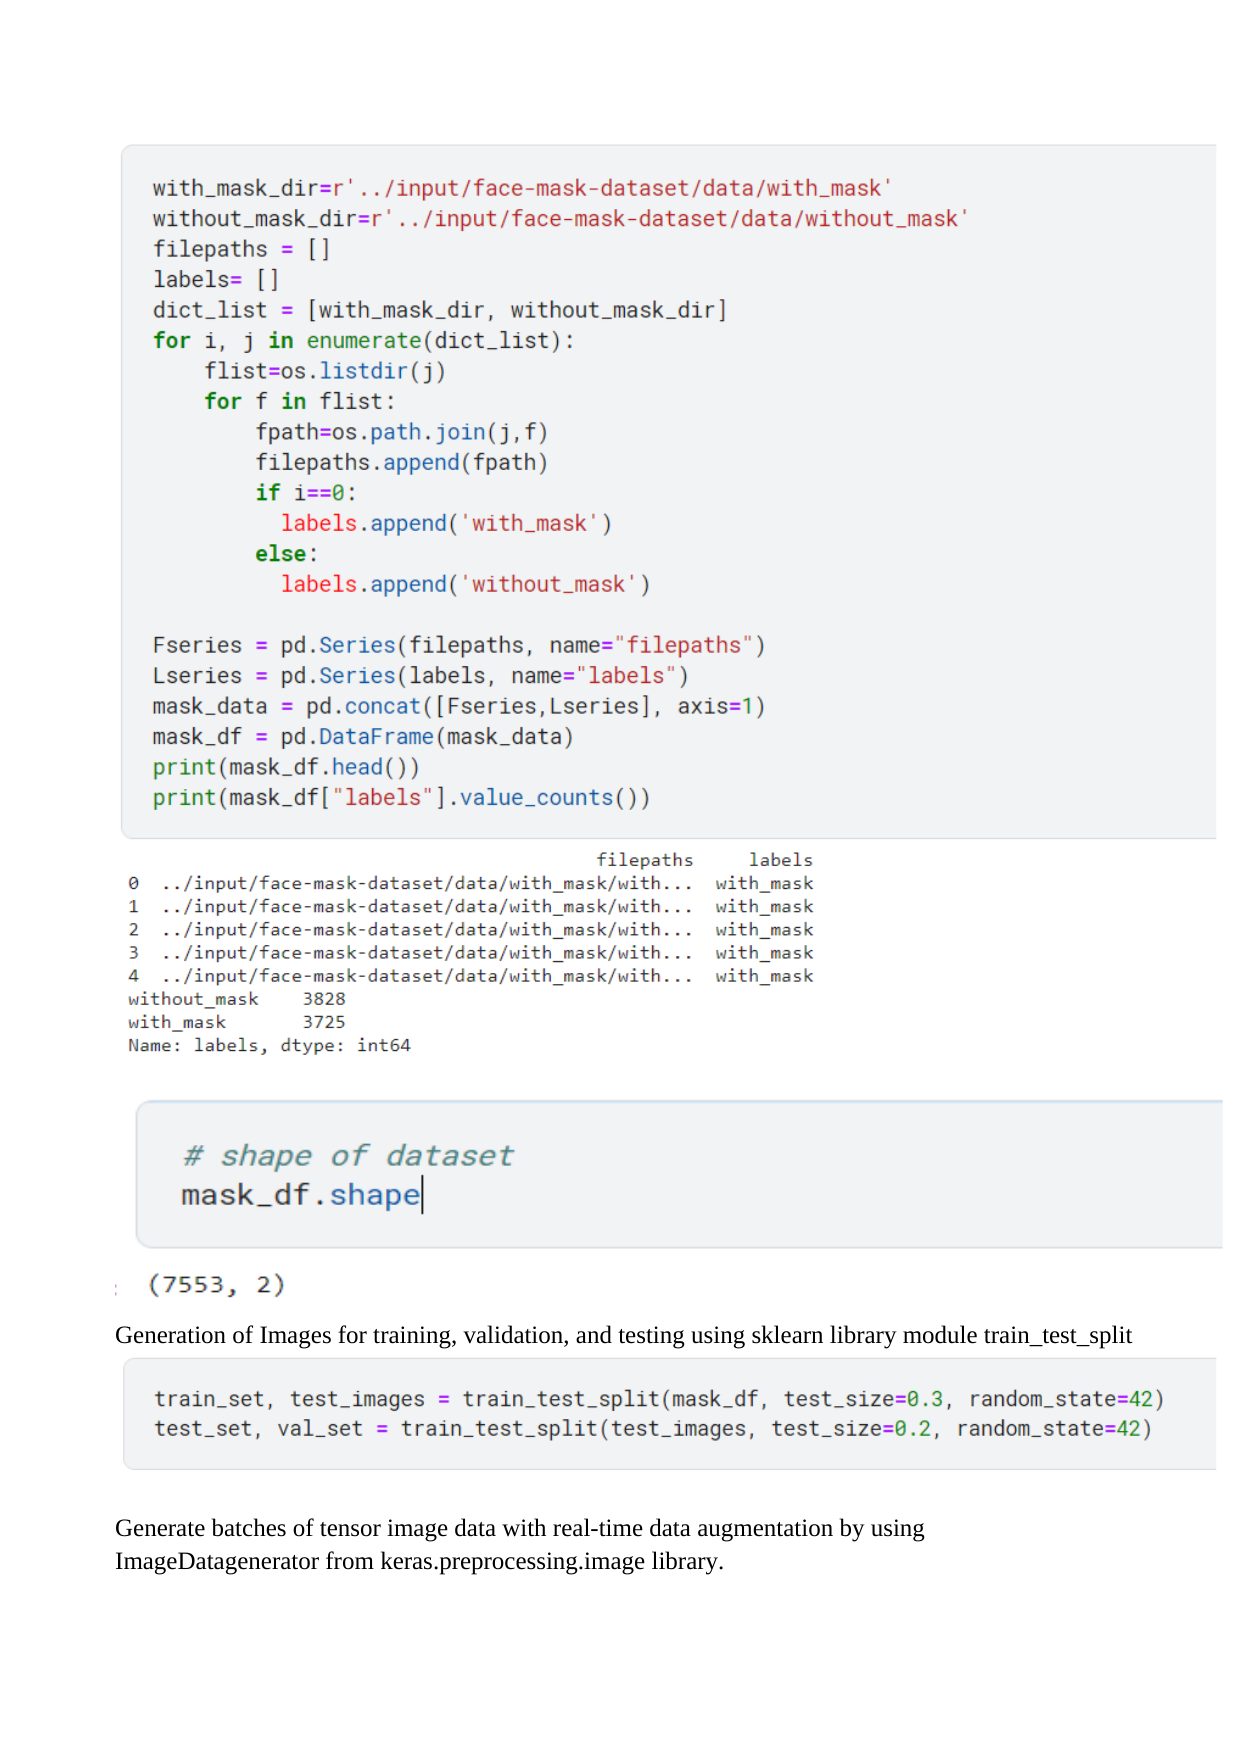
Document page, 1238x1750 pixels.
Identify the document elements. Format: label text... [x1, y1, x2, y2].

text Generate batches of tensor image data with real-time data augmentation by using ImageDatagenerator from keras.preprocessing.image library. [115, 1513, 1133, 1575]
picture [115, 1352, 1217, 1476]
text Generation of Images for training, validation, and testing using sklearn library module train_test_split [115, 1320, 1133, 1349]
picture [115, 1094, 1223, 1316]
picture [115, 141, 1217, 1061]
